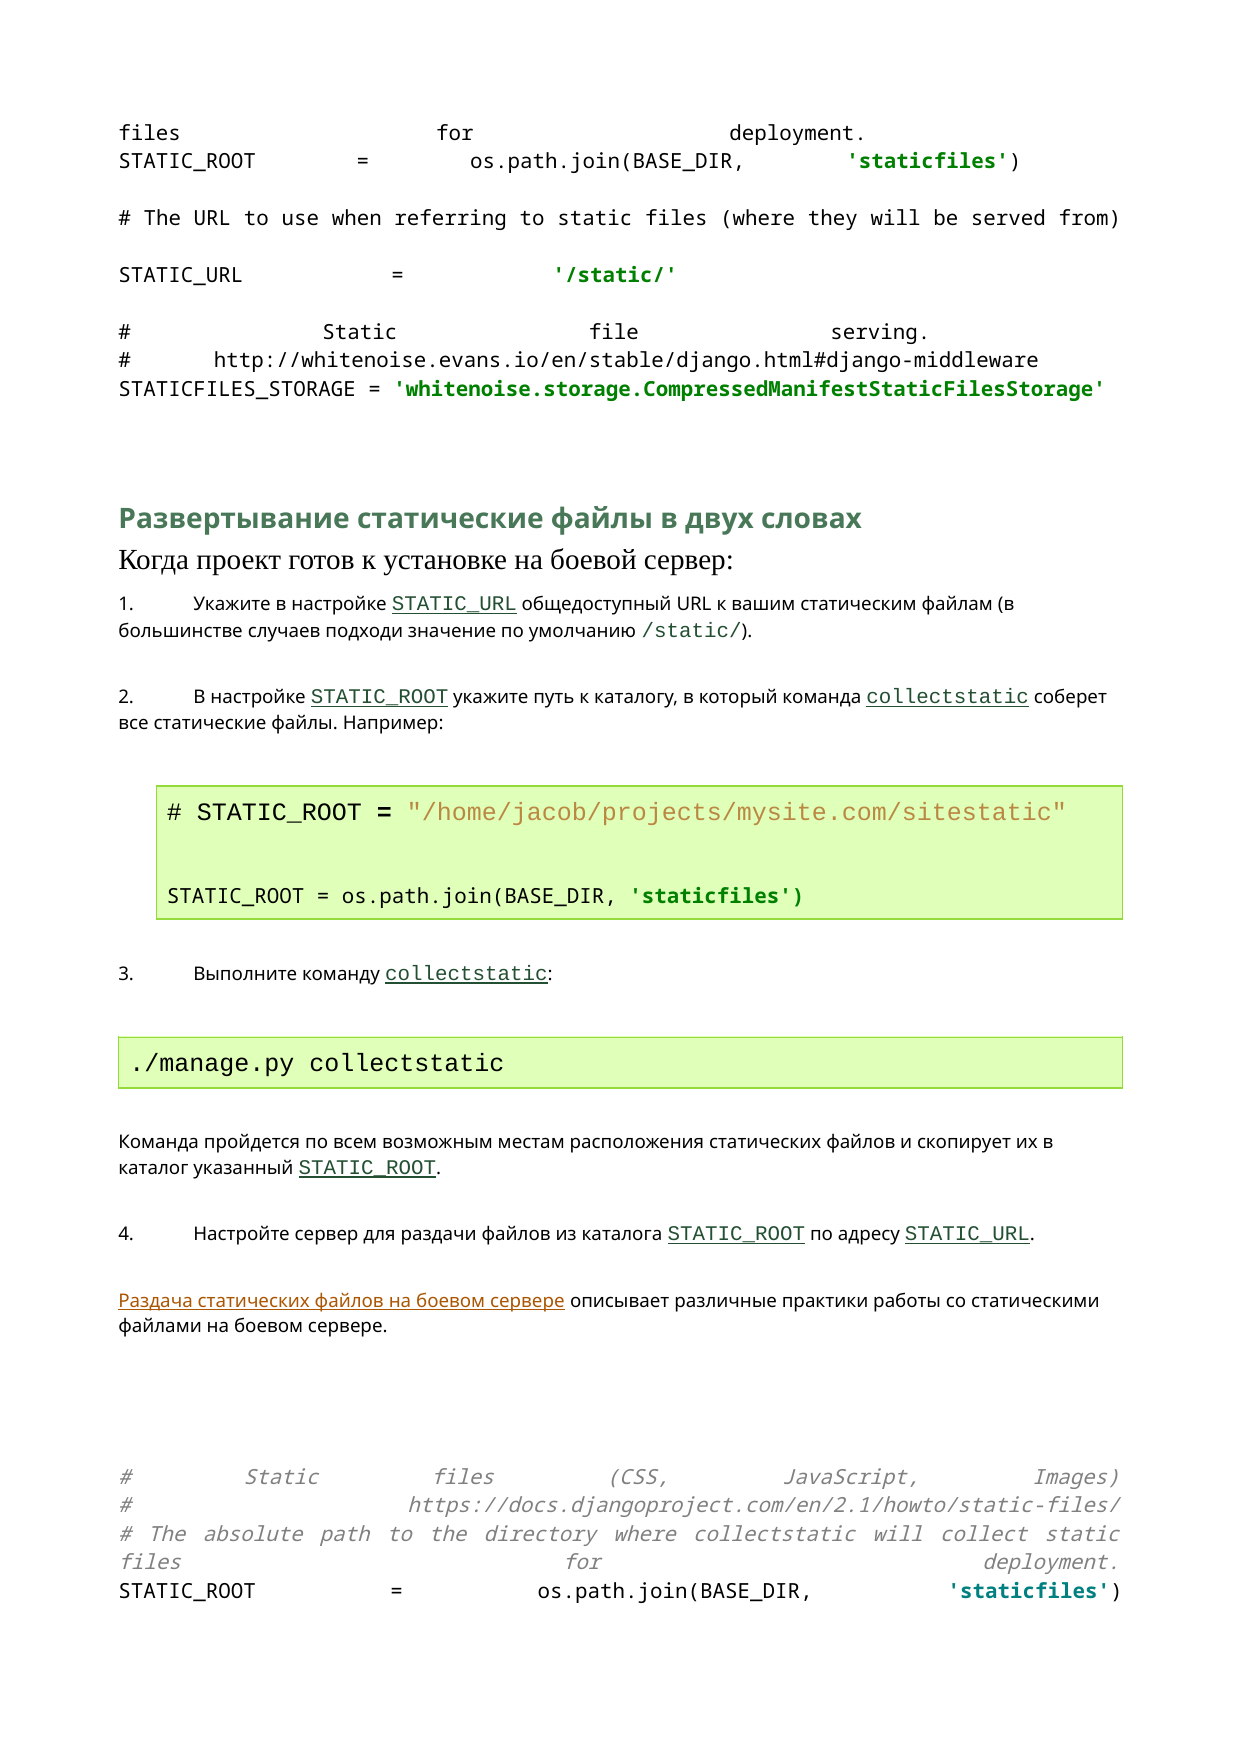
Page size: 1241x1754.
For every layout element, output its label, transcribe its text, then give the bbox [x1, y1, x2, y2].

list Укажите в настройке STATIC_URL общедоступный URL к вашим статическим файлам (в большинстве случаев подходи значение по умолчанию /static/). [118, 591, 1122, 643]
text files for deployment. STATIC_ROOT = os.path.join(BASE_DIR, 'staticfiles') # The URL to use when referring to static files (where they will be served from) STATIC_URL = '/static/' # Static file serving. # http://whitenoise.evans.io/en/stable/django.html#django-middleware STATICFILES_STORAGE = 'whitenoise.storage.CompressedManifestStaticFilesStorage' [118, 118, 1122, 402]
list Выполните команду collectstatic: [118, 960, 1122, 986]
subtitle Развертывание статические файлы в двух словах [118, 499, 1122, 537]
list Настройте сервер для раздачи файлов из каталога STATIC_ROOT по адресу STATIC_URL. [118, 1221, 1122, 1247]
text Раздача статических файлов на боевом сервере описывает различные практики работы со статическими файлами на боевом сервере. [118, 1287, 1122, 1338]
text # STATIC_ROOT = "/home/jacob/projects/mysite.com/sitestatic" [157, 787, 1122, 828]
text ./manage.py collectstatic [119, 1038, 1122, 1087]
text Команда пройдется по всем возможным местам расположения статических файлов и скопирует их в каталог указанный STATIC_ROOT. [118, 1129, 1122, 1181]
text STATIC_ROOT = os.path.join(BASE_DIR, 'staticfiles') [157, 868, 1122, 918]
text # Static files (CSS, JavaScript, Images) # https://docs.djangoproject.com/en/2.1/howto/static-files/ # The absolute path to the directory where collectstatic will collect static files for deployment. STATIC_ROOT = os.path.join(BASE_DIR, 'staticfiles') [118, 1462, 1122, 1604]
list В настройке STATIC_ROOT укажите путь к каталогу, в который команда collectstatic соберет все статические файлы. Например: [118, 683, 1122, 735]
text Когда проект готов к установке на боевой сервер: [118, 542, 1122, 576]
